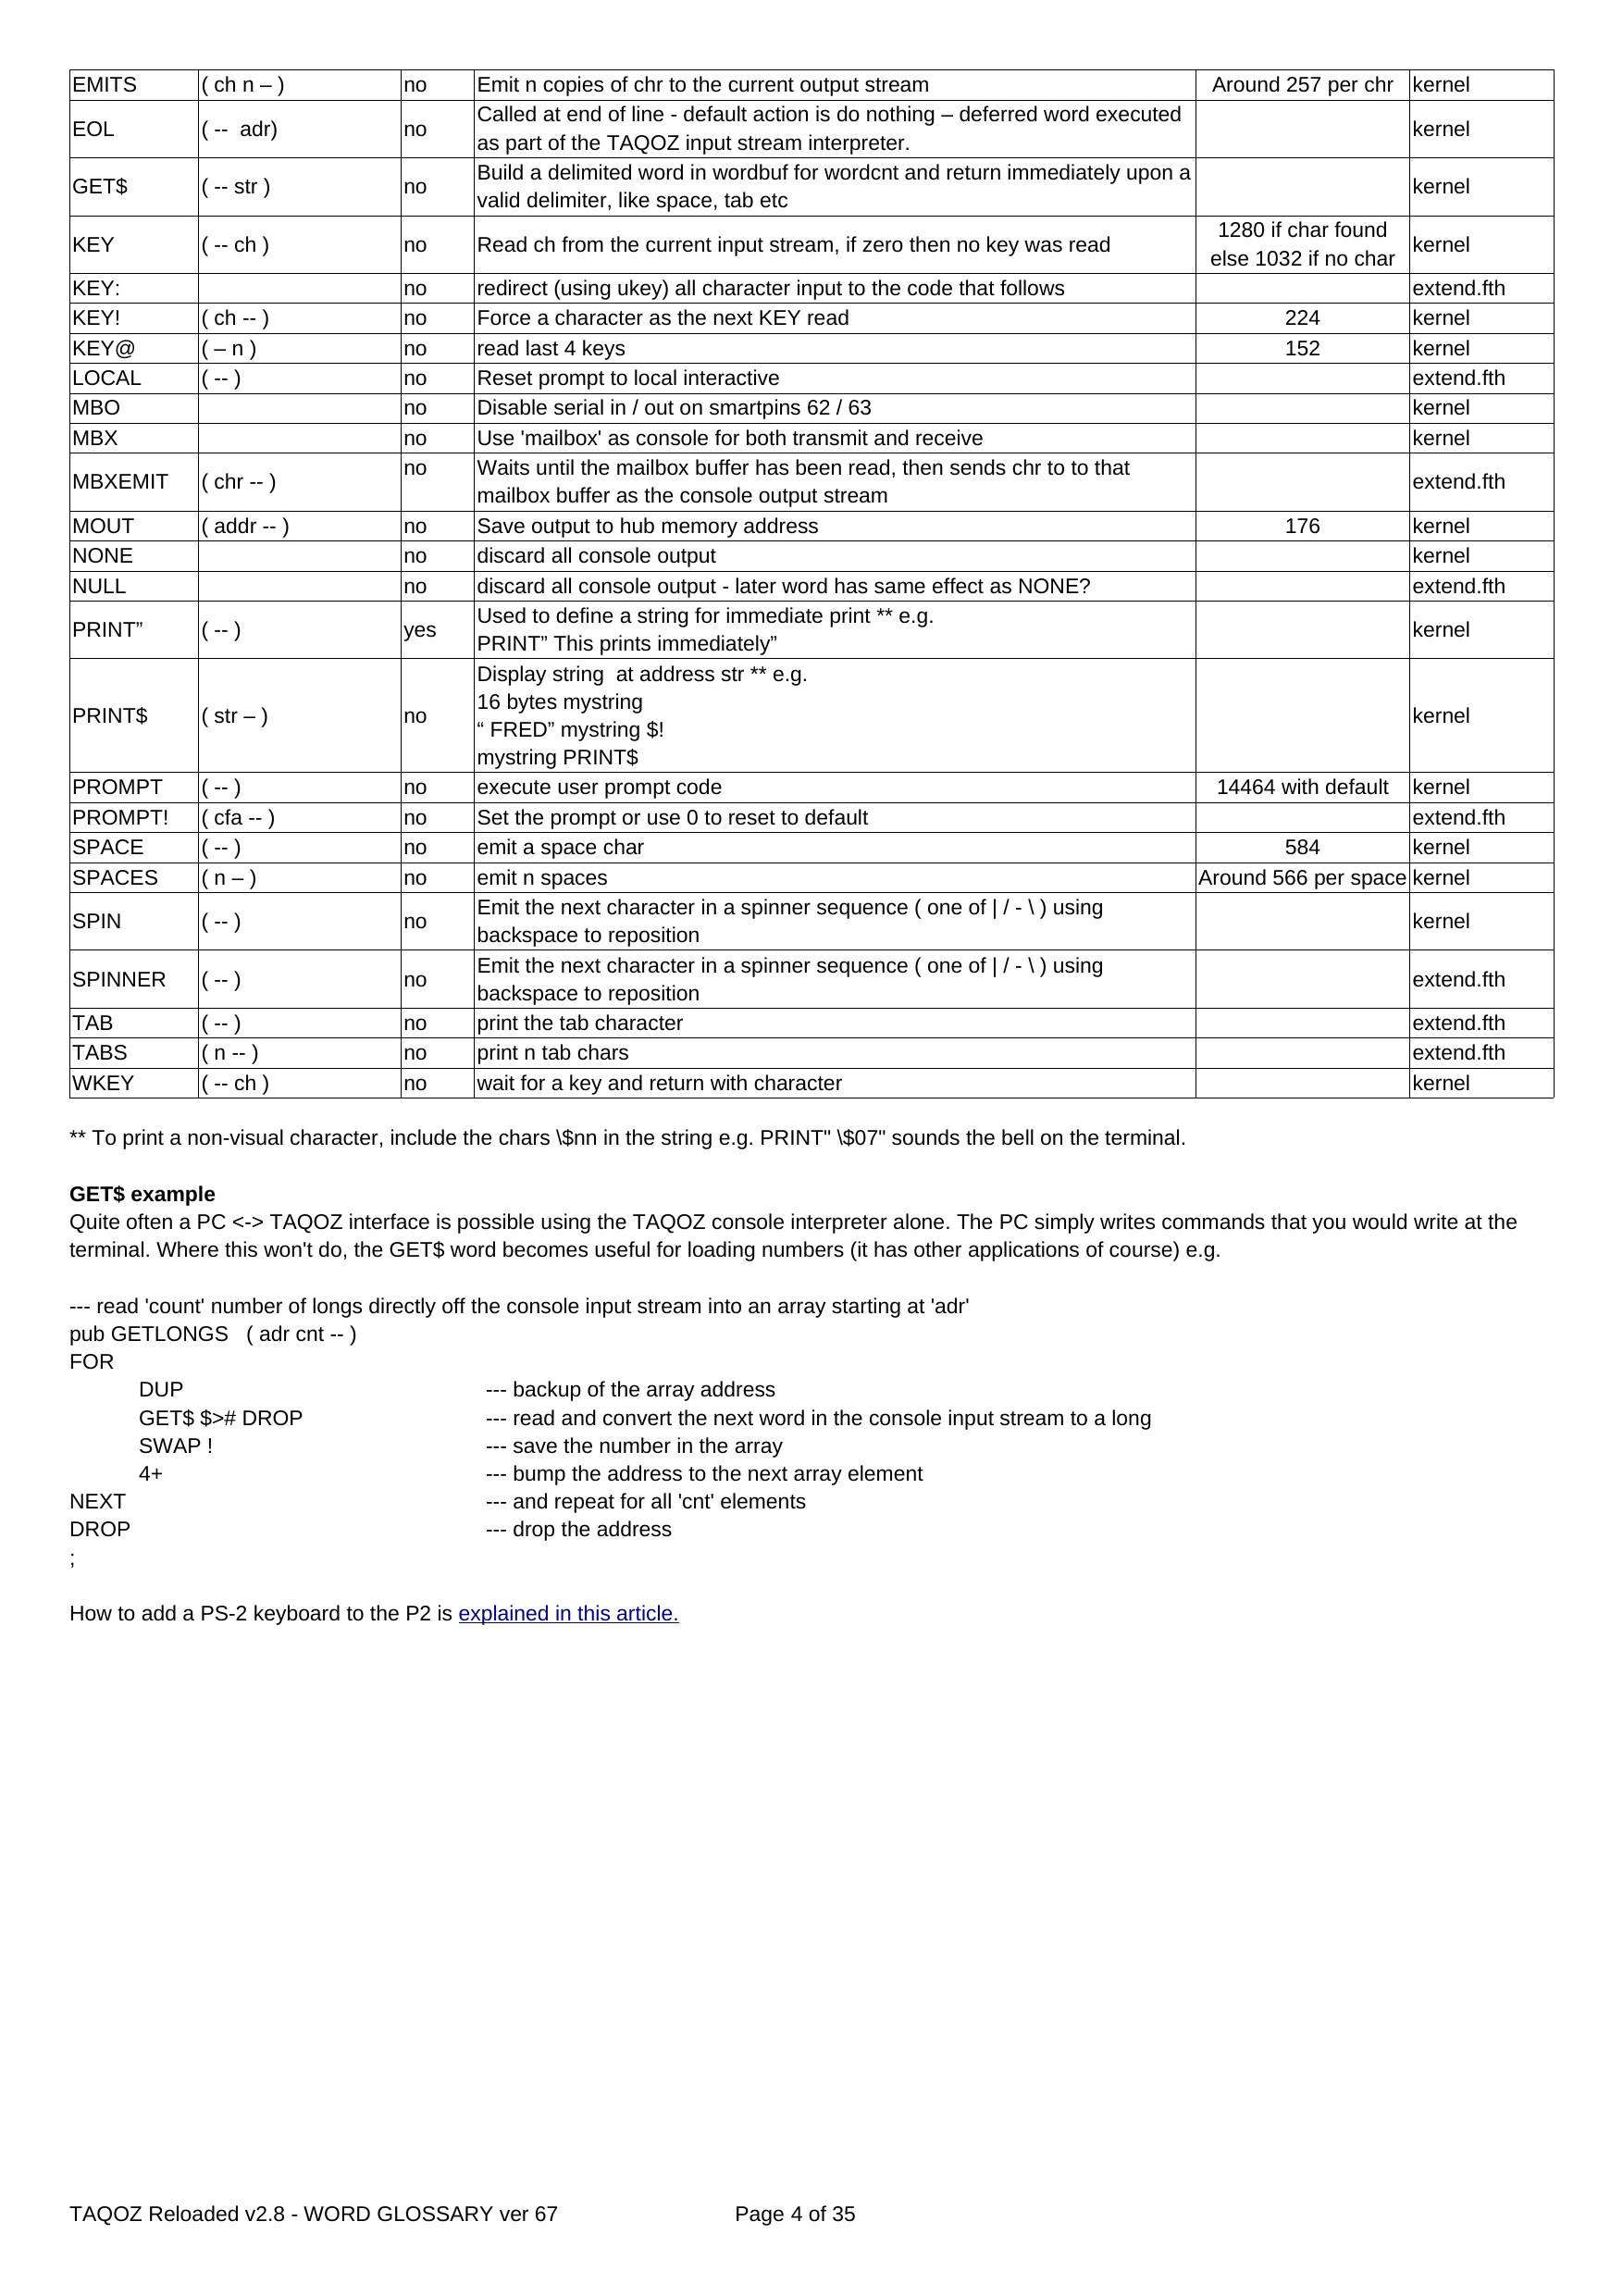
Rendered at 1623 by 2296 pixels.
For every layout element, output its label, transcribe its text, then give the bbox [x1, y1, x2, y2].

text How to add a PS-2 keyboard to the P2 is explained in this article. [69, 1601, 1554, 1625]
table_cell ( cfa -- ) [199, 803, 401, 832]
table_cell kernel [1410, 833, 1554, 863]
table_cell KEY! [70, 304, 198, 333]
table_cell ( -- ) [199, 950, 401, 1008]
table_cell ( n – ) [199, 863, 401, 892]
table_cell Reset prompt to local interactive [475, 364, 1196, 392]
table_cell [1196, 659, 1409, 772]
table_cell no [402, 572, 474, 601]
table_cell [1196, 158, 1409, 215]
table_cell Emit the next character in a spinner sequence ( one of | / - \ ) using backspace to reposition [475, 950, 1196, 1008]
table_cell ( – n ) [199, 334, 401, 363]
table_cell Around 566 per space [1196, 863, 1409, 892]
table_cell Build a delimited word in wordbuf for wordcnt and return immediately upon a valid delimiter, like space, tab etc [475, 158, 1196, 215]
table_cell no [402, 101, 474, 157]
table_cell [1196, 950, 1409, 1008]
table_cell no [402, 334, 474, 363]
table_cell PROMPT! [70, 803, 198, 832]
table_cell no [402, 1038, 474, 1068]
table_cell [1196, 1009, 1409, 1037]
table_cell 1280 if char found else 1032 if no char [1196, 217, 1409, 273]
table_cell [199, 424, 401, 453]
text --- read 'count' number of longs directly off the console input stream into an array starting at 'adr' [69, 1294, 1554, 1318]
table_cell wait for a key and return with character [475, 1069, 1196, 1098]
table_cell extend.fth [1410, 950, 1554, 1008]
table_cell no [402, 453, 474, 511]
table_cell ( -- ) [199, 1009, 401, 1037]
table_cell MOUT [70, 512, 198, 540]
table_cell emit a space char [475, 833, 1196, 863]
table_cell kernel [1410, 659, 1554, 772]
table_cell SPACES [70, 863, 198, 892]
table_cell KEY: [70, 274, 198, 303]
table_cell [1196, 364, 1409, 392]
table_cell [199, 572, 401, 601]
table_cell ( addr -- ) [199, 512, 401, 540]
table_cell kernel [1410, 863, 1554, 892]
table_cell no [402, 833, 474, 863]
table_cell SPINNER [70, 950, 198, 1008]
table_cell kernel [1410, 101, 1554, 157]
table_cell Waits until the mailbox buffer has been read, then sends chr to to that mailbox buffer as the console output stream [475, 453, 1196, 511]
table_cell ( -- ) [199, 833, 401, 863]
table_cell PROMPT [70, 773, 198, 802]
table_cell TAB [70, 1009, 198, 1037]
table_cell no [402, 364, 474, 392]
table_cell kernel [1410, 158, 1554, 215]
table_cell 14464 with default [1196, 773, 1409, 802]
table_cell yes [402, 602, 474, 658]
table_cell Emit the next character in a spinner sequence ( one of | / - \ ) using backspace to reposition [475, 893, 1196, 949]
table_cell no [402, 541, 474, 571]
text GET$ $># DROP --- read and convert the next word in the console input stream to a long [69, 1405, 1554, 1430]
table_cell Read ch from the current input stream, if zero then no key was read [475, 217, 1196, 273]
table_cell redirect (using ukey) all character input to the code that follows [475, 274, 1196, 303]
table_cell kernel [1410, 334, 1554, 363]
table_cell 152 [1196, 334, 1409, 363]
table_cell Used to define a string for immediate print ** e.g. PRINT” This prints immediately” [475, 602, 1196, 658]
table_cell PRINT” [70, 602, 198, 658]
table_cell kernel [1410, 602, 1554, 658]
table_cell [1196, 893, 1409, 949]
table_cell kernel [1410, 541, 1554, 571]
table_cell ( -- ) [199, 773, 401, 802]
text DUP --- backup of the array address [69, 1377, 1554, 1402]
table_cell emit n spaces [475, 863, 1196, 892]
text FOR [69, 1349, 1554, 1373]
table_cell KEY@ [70, 334, 198, 363]
table_cell kernel [1410, 424, 1554, 453]
table_cell kernel [1410, 512, 1554, 540]
table_cell no [402, 803, 474, 832]
table_cell 224 [1196, 304, 1409, 333]
table_cell no [402, 950, 474, 1008]
table_cell SPACE [70, 833, 198, 863]
text ; [69, 1545, 1554, 1570]
table_cell Emit n copies of chr to the current output stream [475, 70, 1196, 99]
text DROP --- drop the address [69, 1517, 1554, 1542]
table_cell no [402, 217, 474, 273]
table_cell EOL [70, 101, 198, 157]
table_cell ( chr -- ) [199, 453, 401, 511]
table_cell [1196, 394, 1409, 423]
text NEXT --- and repeat for all 'cnt' elements [69, 1489, 1554, 1514]
table_cell no [402, 1069, 474, 1098]
table_cell Display string at address str ** e.g. 16 bytes mystring “ FRED” mystring $! mystring PRINT$ [475, 659, 1196, 772]
table_cell NULL [70, 572, 198, 601]
table_cell [1196, 1038, 1409, 1068]
table_cell ( -- adr) [199, 101, 401, 157]
table_cell Called at end of line - default action is do nothing – deferred word executed as part of the TAQOZ input stream interpreter. [475, 101, 1196, 157]
table_cell Disable serial in / out on smartpins 62 / 63 [475, 394, 1196, 423]
table_cell MBX [70, 424, 198, 453]
table_cell [199, 274, 401, 303]
table_cell KEY [70, 217, 198, 273]
table_cell EMITS [70, 70, 198, 99]
table_cell no [402, 274, 474, 303]
table_cell kernel [1410, 1069, 1554, 1098]
table_cell 584 [1196, 833, 1409, 863]
table_cell kernel [1410, 217, 1554, 273]
table_cell ( -- ch ) [199, 1069, 401, 1098]
table_cell discard all console output [475, 541, 1196, 571]
table_cell LOCAL [70, 364, 198, 392]
table_cell [199, 394, 401, 423]
table_cell [1196, 803, 1409, 832]
table_cell [199, 541, 401, 571]
table_cell TABS [70, 1038, 198, 1068]
table_cell Save output to hub memory address [475, 512, 1196, 540]
text pub GETLONGS ( adr cnt -- ) [69, 1322, 1554, 1346]
text SWAP ! --- save the number in the array [69, 1433, 1554, 1458]
table_cell [1196, 572, 1409, 601]
table_cell ( str – ) [199, 659, 401, 772]
text ** To print a non-visual character, include the chars \$nn in the string e.g. PRINT" \$07" sounds the bell on the terminal. [69, 1125, 1554, 1150]
table_cell ( n -- ) [199, 1038, 401, 1068]
table_cell discard all console output - later word has same effect as NONE? [475, 572, 1196, 601]
table_cell ( -- ) [199, 893, 401, 949]
table_cell ( ch n – ) [199, 70, 401, 99]
table_cell kernel [1410, 394, 1554, 423]
table_cell no [402, 158, 474, 215]
table_cell extend.fth [1410, 1009, 1554, 1037]
table_cell ( ch -- ) [199, 304, 401, 333]
table_cell [1196, 541, 1409, 571]
table_cell [1196, 453, 1409, 511]
table_cell ( -- ch ) [199, 217, 401, 273]
table_cell kernel [1410, 304, 1554, 333]
table_cell kernel [1410, 773, 1554, 802]
table_cell extend.fth [1410, 1038, 1554, 1068]
table_cell no [402, 863, 474, 892]
table_cell no [402, 512, 474, 540]
table_cell read last 4 keys [475, 334, 1196, 363]
table_cell MBXEMIT [70, 453, 198, 511]
table_cell extend.fth [1410, 364, 1554, 392]
table_cell no [402, 659, 474, 772]
table_cell Force a character as the next KEY read [475, 304, 1196, 333]
table_cell [1196, 101, 1409, 157]
table_cell MBO [70, 394, 198, 423]
table_cell no [402, 773, 474, 802]
table_cell print the tab character [475, 1009, 1196, 1037]
table_cell no [402, 1009, 474, 1037]
table_cell kernel [1410, 893, 1554, 949]
table_cell [1196, 1069, 1409, 1098]
text 4+ --- bump the address to the next array element [69, 1461, 1554, 1485]
table_cell no [402, 70, 474, 99]
table_cell [1196, 274, 1409, 303]
table_cell Set the prompt or use 0 to reset to default [475, 803, 1196, 832]
table_cell extend.fth [1410, 803, 1554, 832]
table_cell Use 'mailbox' as console for both transmit and receive [475, 424, 1196, 453]
table_cell Around 257 per chr [1196, 70, 1409, 99]
table_cell execute user prompt code [475, 773, 1196, 802]
table_cell kernel [1410, 70, 1554, 99]
table_cell print n tab chars [475, 1038, 1196, 1068]
table_cell [1196, 602, 1409, 658]
table_cell no [402, 394, 474, 423]
text Quite often a PC <-> TAQOZ interface is possible using the TAQOZ console interpreter alone. The PC simply writes commands that you would write at the terminal. Where this won't do, the GET$ word becomes useful for loading numbers (it has other applications of course) e.g. [69, 1210, 1554, 1262]
table_cell WKEY [70, 1069, 198, 1098]
table_cell ( -- ) [199, 602, 401, 658]
table_cell NONE [70, 541, 198, 571]
table_cell 176 [1196, 512, 1409, 540]
table_cell ( -- str ) [199, 158, 401, 215]
table_cell extend.fth [1410, 453, 1554, 511]
table_cell ( -- ) [199, 364, 401, 392]
table_cell no [402, 304, 474, 333]
table_cell no [402, 893, 474, 949]
table_cell PRINT$ [70, 659, 198, 772]
table_cell extend.fth [1410, 274, 1554, 303]
table_cell no [402, 424, 474, 453]
table_cell SPIN [70, 893, 198, 949]
table_cell extend.fth [1410, 572, 1554, 601]
table_cell GET$ [70, 158, 198, 215]
text GET$ example [69, 1182, 1554, 1206]
table_cell [1196, 424, 1409, 453]
